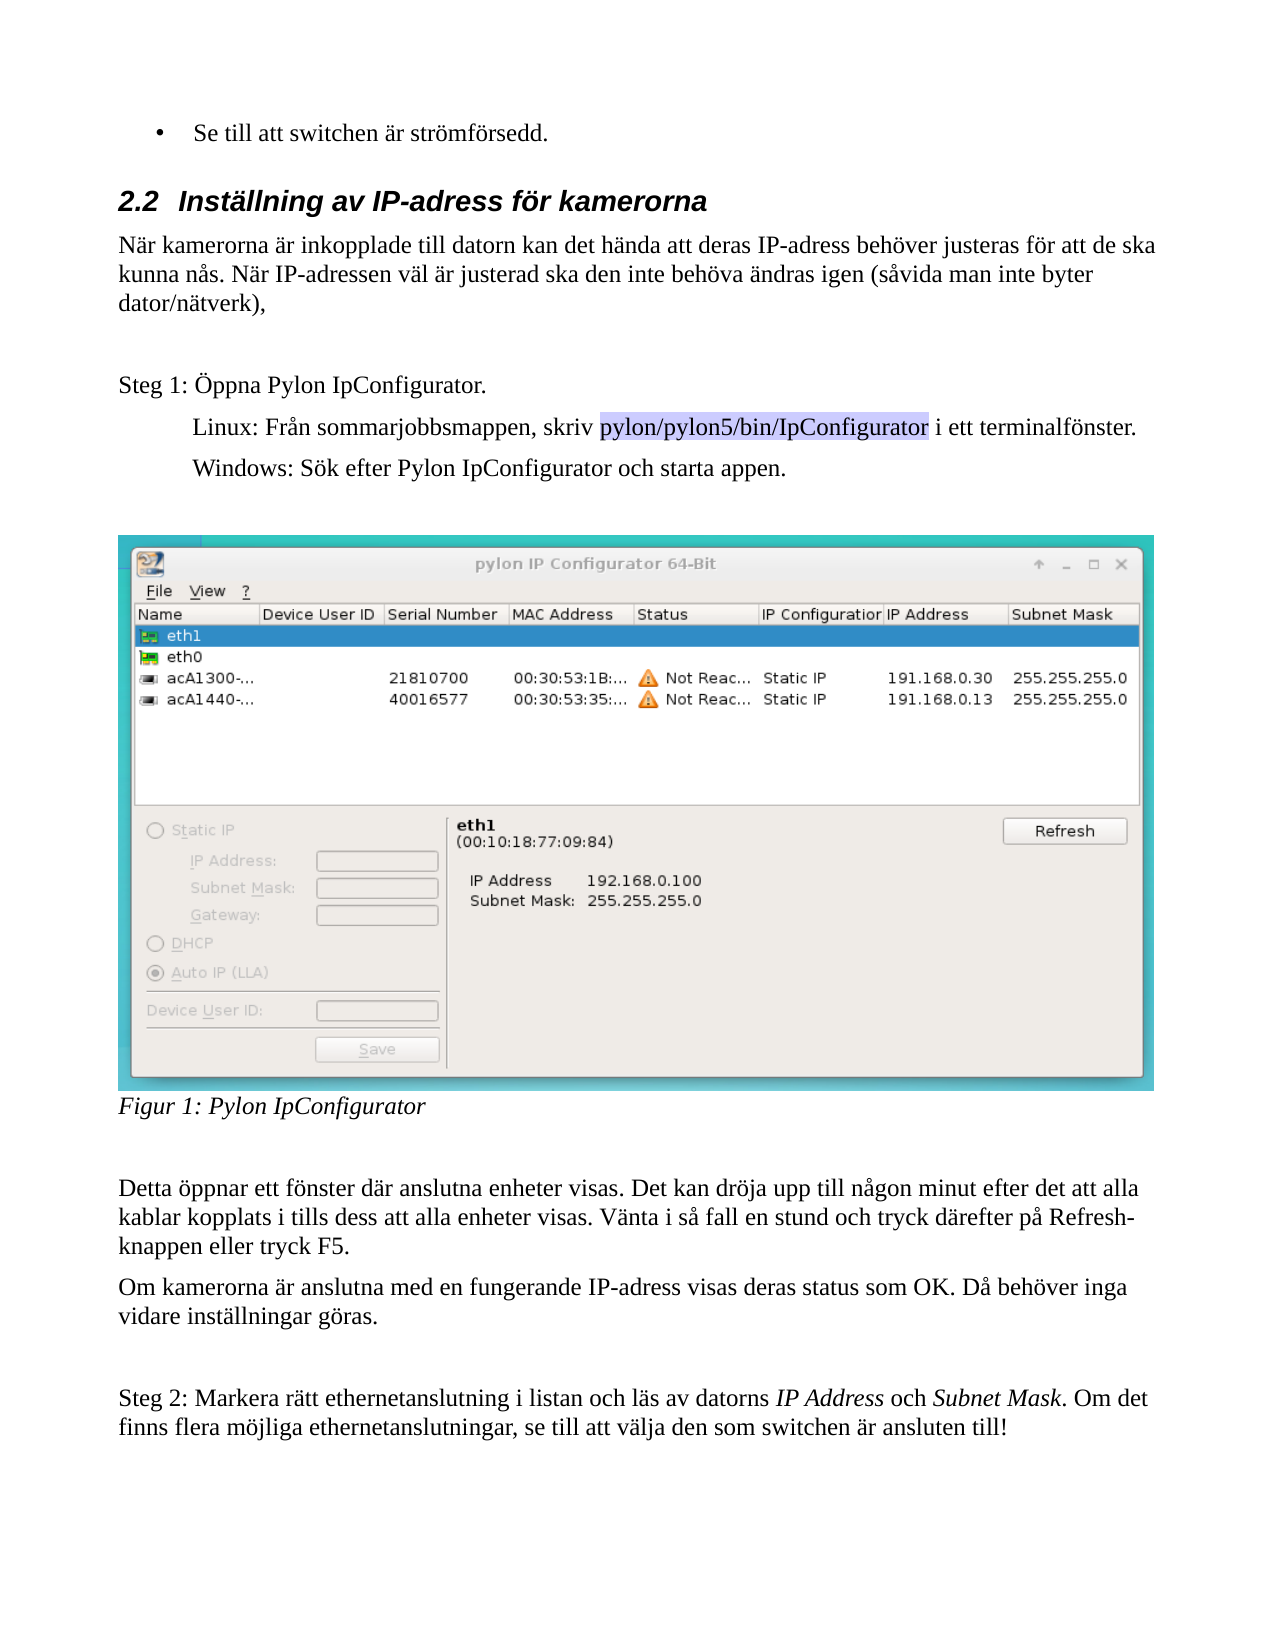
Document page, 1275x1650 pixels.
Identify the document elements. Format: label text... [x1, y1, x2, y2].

text Linux: Från sommarjobbsmappen, skriv pylon/pylon5/bin/IpConfigurator i ett terminalfönster. [118, 412, 1157, 440]
picture [118, 535, 1154, 1091]
text Figur 1: Pylon IpConfigurator [118, 1091, 1154, 1120]
text Om kamerorna är anslutna med en fungerande IP-adress visas deras status som OK. Då behöver inga vidare inställningar göras. [118, 1272, 1157, 1330]
text När kamerorna är inkopplade till datorn kan det hända att deras IP-adress behöver justeras för att de ska kunna nås. När IP-adressen väl är justerad ska den inte behöva ändras igen (såvida man inte byter dator/nätverk), [118, 230, 1157, 317]
text Steg 2: Markera rätt ethernetanslutning i listan och läs av datorns IP Address och Subnet Mask. Om det finns flera möjliga ethernetanslutningar, se till att välja den som switchen är ansluten till! [118, 1383, 1157, 1441]
text Detta öppnar ett fönster där anslutna enheter visas. Det kan dröja upp till någon minut efter det att alla kablar kopplats i tills dess att alla enheter visas. Vänta i så fall en stund och tryck därefter på Refresh-knappen eller tryck F5. [118, 1173, 1157, 1260]
subtitle Inställning av IP-adress för kamerorna [118, 184, 1157, 218]
list Se till att switchen är strömförsedd. [156, 118, 1157, 147]
text Steg 1: Öppna Pylon IpConfigurator. [118, 370, 1157, 399]
text Windows: Sök efter Pylon IpConfigurator och starta appen. [118, 453, 1157, 482]
